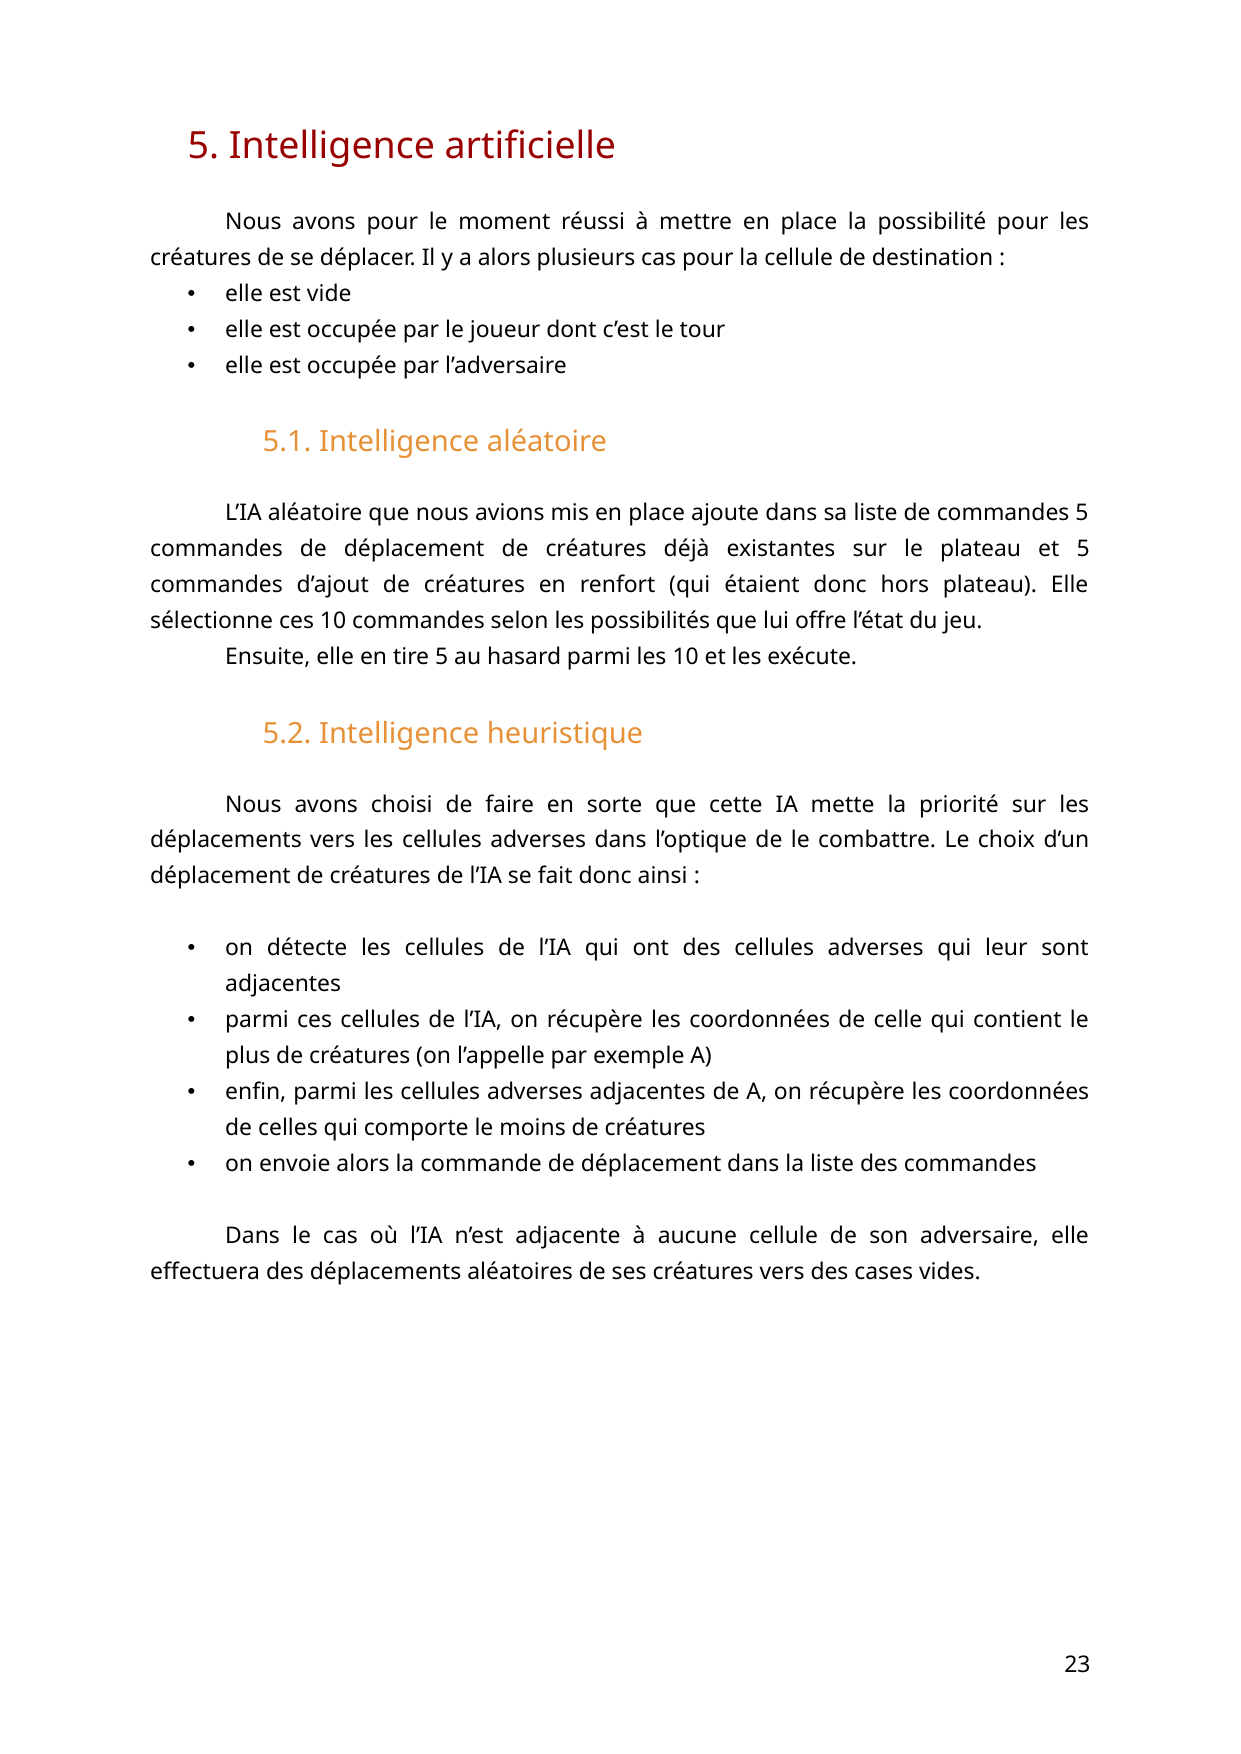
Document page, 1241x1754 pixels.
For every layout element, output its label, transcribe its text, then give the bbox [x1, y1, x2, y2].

subtitle 5.1. Intelligence aléatoire [262, 421, 1090, 460]
list elle est vide [187, 277, 1090, 308]
list elle est occupée par l’adversaire [187, 349, 1090, 380]
subtitle 5. Intelligence artificielle [187, 118, 1090, 169]
list on envoie alors la commande de déplacement dans la liste des commandes [187, 1147, 1090, 1178]
list elle est occupée par le joueur dont c’est le tour [187, 313, 1090, 344]
list parmi ces cellules de l’IA, on récupère les coordonnées de celle qui contient le plus de créatures (on l’appelle par exemple A) [187, 1003, 1090, 1070]
text Ensuite, elle en tire 5 au hasard parmi les 10 et les exécute. [150, 640, 1090, 671]
text L’IA aléatoire que nous avions mis en place ajoute dans sa liste de commandes 5 commandes de déplacement de créatures déjà existantes sur le plateau et 5 commandes d’ajout de créatures en renfort (qui étaient donc hors plateau). Elle sélectionne ces 10 commandes selon les possibilités que lui offre l’état du jeu. [150, 496, 1090, 635]
subtitle 5.2. Intelligence heuristique [262, 712, 1090, 752]
text Nous avons choisi de faire en sorte que cette IA mette la priorité sur les déplacements vers les cellules adverses dans l’optique de le combattre. Le choix d’un déplacement de créatures de l’IA se fait donc ainsi : [150, 787, 1090, 891]
list enfin, parmi les cellules adverses adjacentes de A, on récupère les coordonnées de celles qui comporte le moins de créatures [187, 1075, 1090, 1142]
text Nous avons pour le moment réussi à mettre en place la possibilité pour les créatures de se déplacer. Il y a alors plusieurs cas pour la cellule de destination : [150, 205, 1090, 272]
text Dans le cas où l’IA n’est adjacente à aucune cellule de son adversaire, elle effectuera des déplacements aléatoires de ses créatures vers des cases vides. [150, 1219, 1090, 1286]
list on détecte les cellules de l’IA qui ont des cellules adverses qui leur sont adjacentes [187, 931, 1090, 998]
